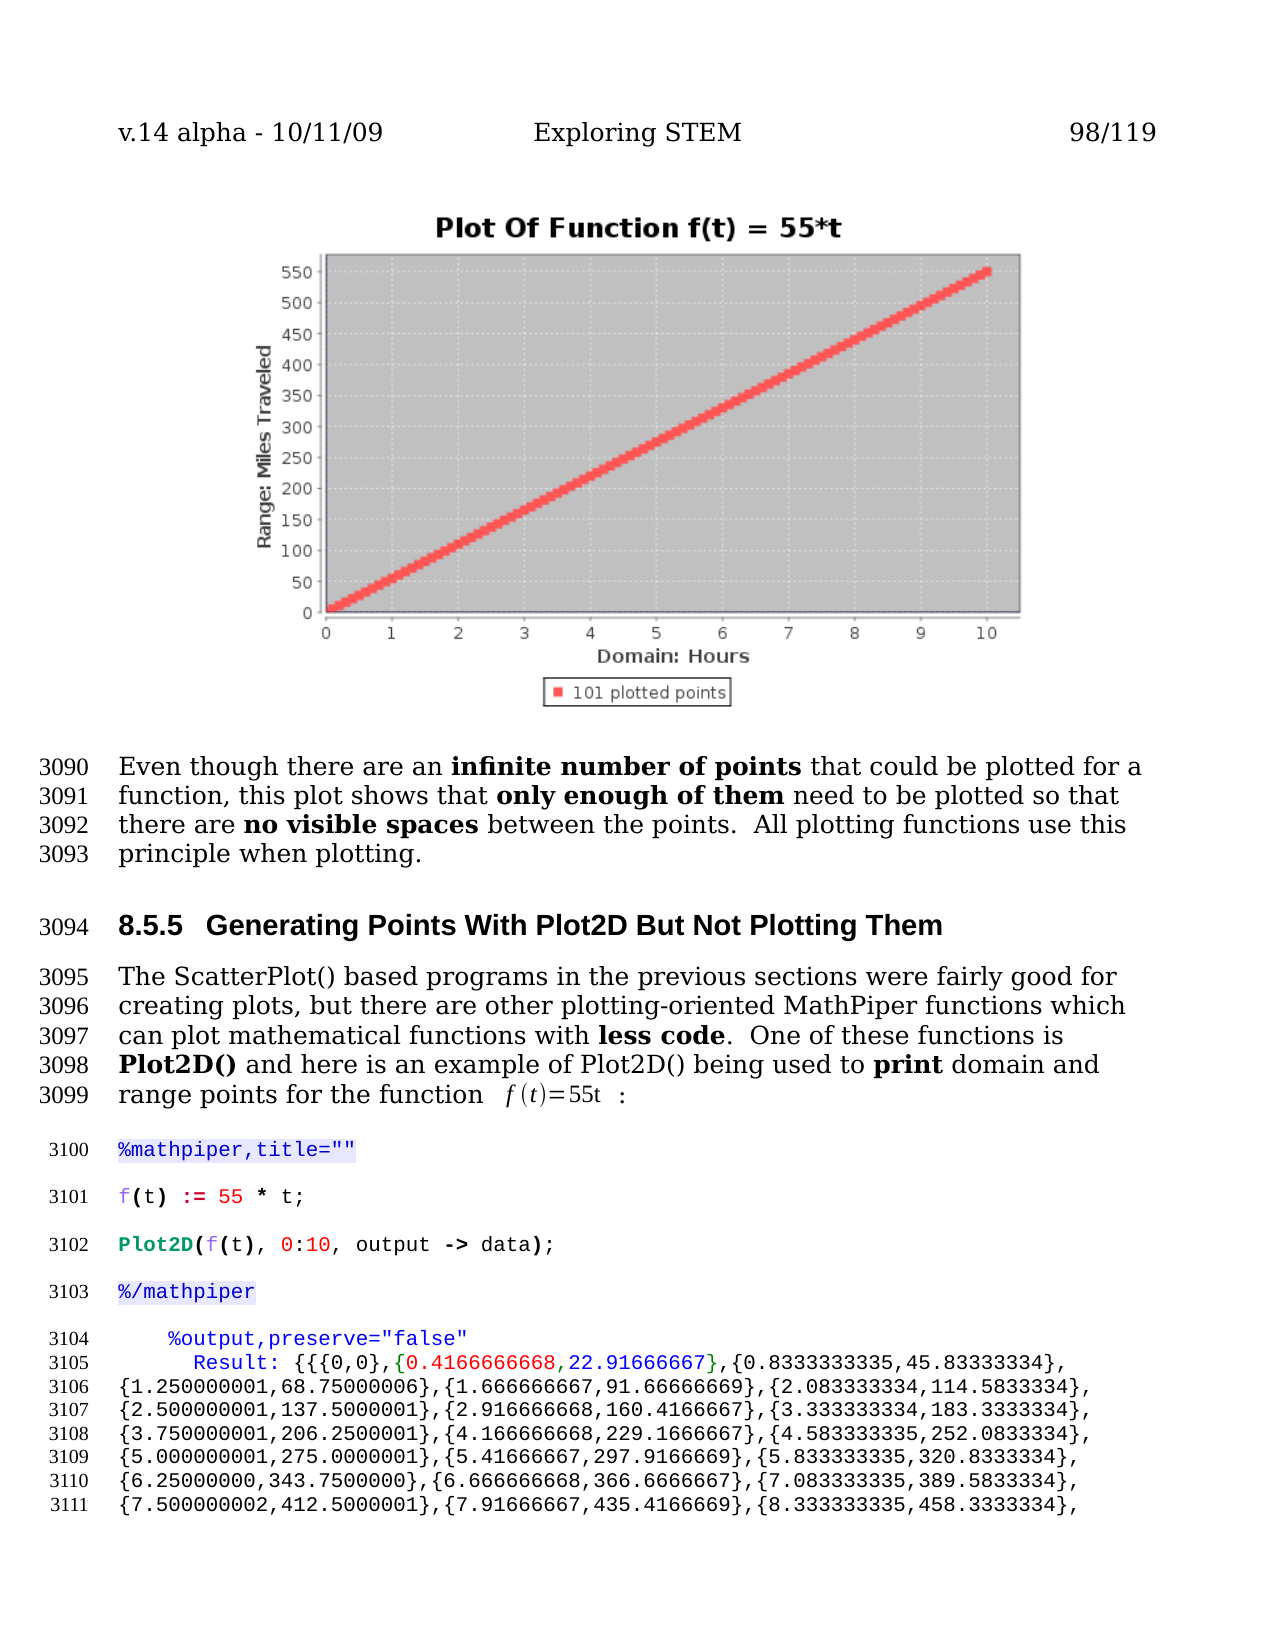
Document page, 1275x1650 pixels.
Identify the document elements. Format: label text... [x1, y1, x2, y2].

text Plot2D(f(t), 0:10, output -> data); [118, 1234, 1157, 1257]
text %/mathpiper [118, 1281, 1157, 1305]
text The ScatterPlot() based programs in the previous sections were fairly good for creating plots, but there are other plotting-oriented MathPiper functions which can plot mathematical functions with less code. One of these functions is Plot2D() and here is an example of Plot2D() being used to print domain and range points for the function: [118, 962, 1157, 1109]
subtitle Generating Points With Plot2D But Not Plotting Them [118, 908, 1157, 941]
text %mathpiper,title="" [118, 1139, 1157, 1163]
text %output,preserve="false" [118, 1328, 1157, 1352]
picture [239, 212, 1036, 708]
text Result: {{{0,0},{0.4166666668,22.91666667},{0.8333333335,45.83333334},{1.250000001,68.75000006},{1.666666667,91.66666669},{2.083333334,114.5833334},{2.500000001,137.5000001},{2.916666668,160.4166667},{3.333333334,183.3333334},{3.750000001,206.2500001},{4.166666668,229.1666667},{4.583333335,252.0833334},{5.000000001,275.0000001},{5.41666667,297.9166669},{5.833333335,320.8333334},{6.25000000,343.7500000},{6.666666668,366.6666667},{7.083333335,389.5833334},{7.500000002,412.5000001},{7.91666667,435.4166669},{8.333333335,458.3333334}, [118, 1352, 1157, 1517]
text f(t) := 55 * t; [118, 1186, 1157, 1210]
text Even though there are an infinite number of points that could be plotted for a function, this plot shows that only enough of them need to be plotted so that there are no visible spaces between the points. All plotting functions use this principle when plotting. [118, 751, 1157, 869]
